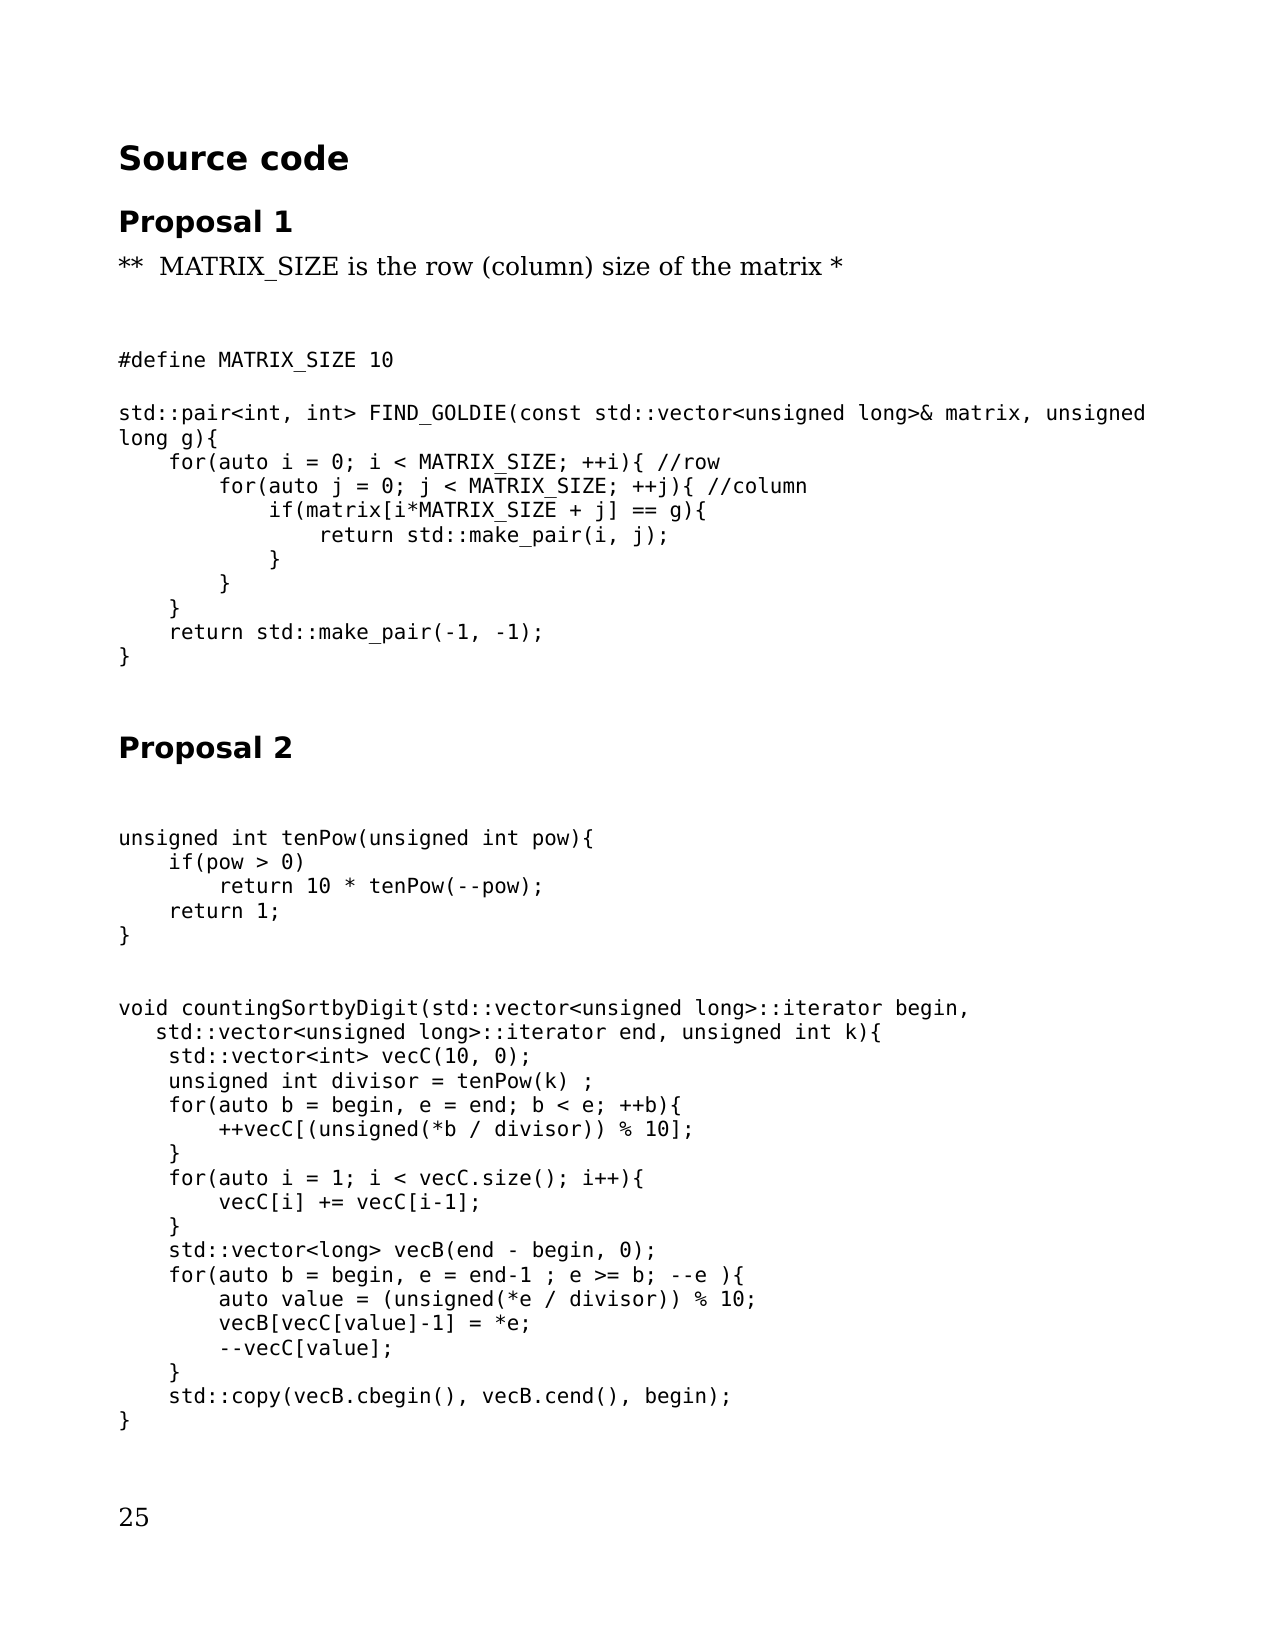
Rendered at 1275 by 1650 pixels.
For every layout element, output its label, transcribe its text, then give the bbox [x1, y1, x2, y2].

text for(auto j = 0; j < MATRIX_SIZE; ++j){ //column [118, 474, 1157, 498]
text std::copy(vecB.cbegin(), vecB.cend(), begin); [118, 1384, 1157, 1408]
text ** MATRIX_SIZE is the row (column) size of the matrix * [118, 252, 1157, 281]
text vecC[i] += vecC[i-1]; [118, 1190, 1157, 1214]
subtitle Proposal 1 [118, 205, 1157, 239]
subtitle Proposal 2 [118, 731, 1157, 765]
text } [118, 547, 1157, 571]
text } [118, 1408, 1157, 1433]
text } [118, 923, 1157, 947]
text std::pair<int, int> FIND_GOLDIE(const std::vector<unsigned long>& matrix, unsigned long g){ [118, 401, 1157, 450]
text return std::make_pair(i, j); [118, 523, 1157, 547]
text for(auto b = begin, e = end; b < e; ++b){ [118, 1093, 1157, 1117]
subtitle Source code [118, 139, 1157, 178]
text } [118, 644, 1157, 668]
text } [118, 1141, 1157, 1166]
text } [118, 1360, 1157, 1384]
text std::vector<int> vecC(10, 0); [118, 1044, 1157, 1069]
text --vecC[value]; [118, 1336, 1157, 1360]
text vecB[vecC[value]-1] = *e; [118, 1311, 1157, 1336]
text unsigned int tenPow(unsigned int pow){ [118, 826, 1157, 850]
text return 1; [118, 899, 1157, 923]
text return std::make_pair(-1, -1); [118, 620, 1157, 644]
text unsigned int divisor = tenPow(k) ; [118, 1069, 1157, 1093]
text for(auto b = begin, e = end-1 ; e >= b; --e ){ [118, 1263, 1157, 1287]
text } [118, 1214, 1157, 1238]
text auto value = (unsigned(*e / divisor)) % 10; [118, 1287, 1157, 1311]
text } [118, 596, 1157, 620]
text if(matrix[i*MATRIX_SIZE + j] == g){ [118, 498, 1157, 523]
text if(pow > 0) [118, 850, 1157, 874]
text } [118, 571, 1157, 596]
text for(auto i = 1; i < vecC.size(); i++){ [118, 1166, 1157, 1190]
text void countingSortbyDigit(std::vector<unsigned long>::iterator begin, std::vector<unsigned long>::iterator end, unsigned int k){ [118, 996, 1157, 1044]
text ++vecC[(unsigned(*b / divisor)) % 10]; [118, 1117, 1157, 1141]
text return 10 * tenPow(--pow); [118, 874, 1157, 899]
text #define MATRIX_SIZE 10 [118, 348, 1157, 372]
text std::vector<long> vecB(end - begin, 0); [118, 1238, 1157, 1263]
text for(auto i = 0; i < MATRIX_SIZE; ++i){ //row [118, 450, 1157, 474]
